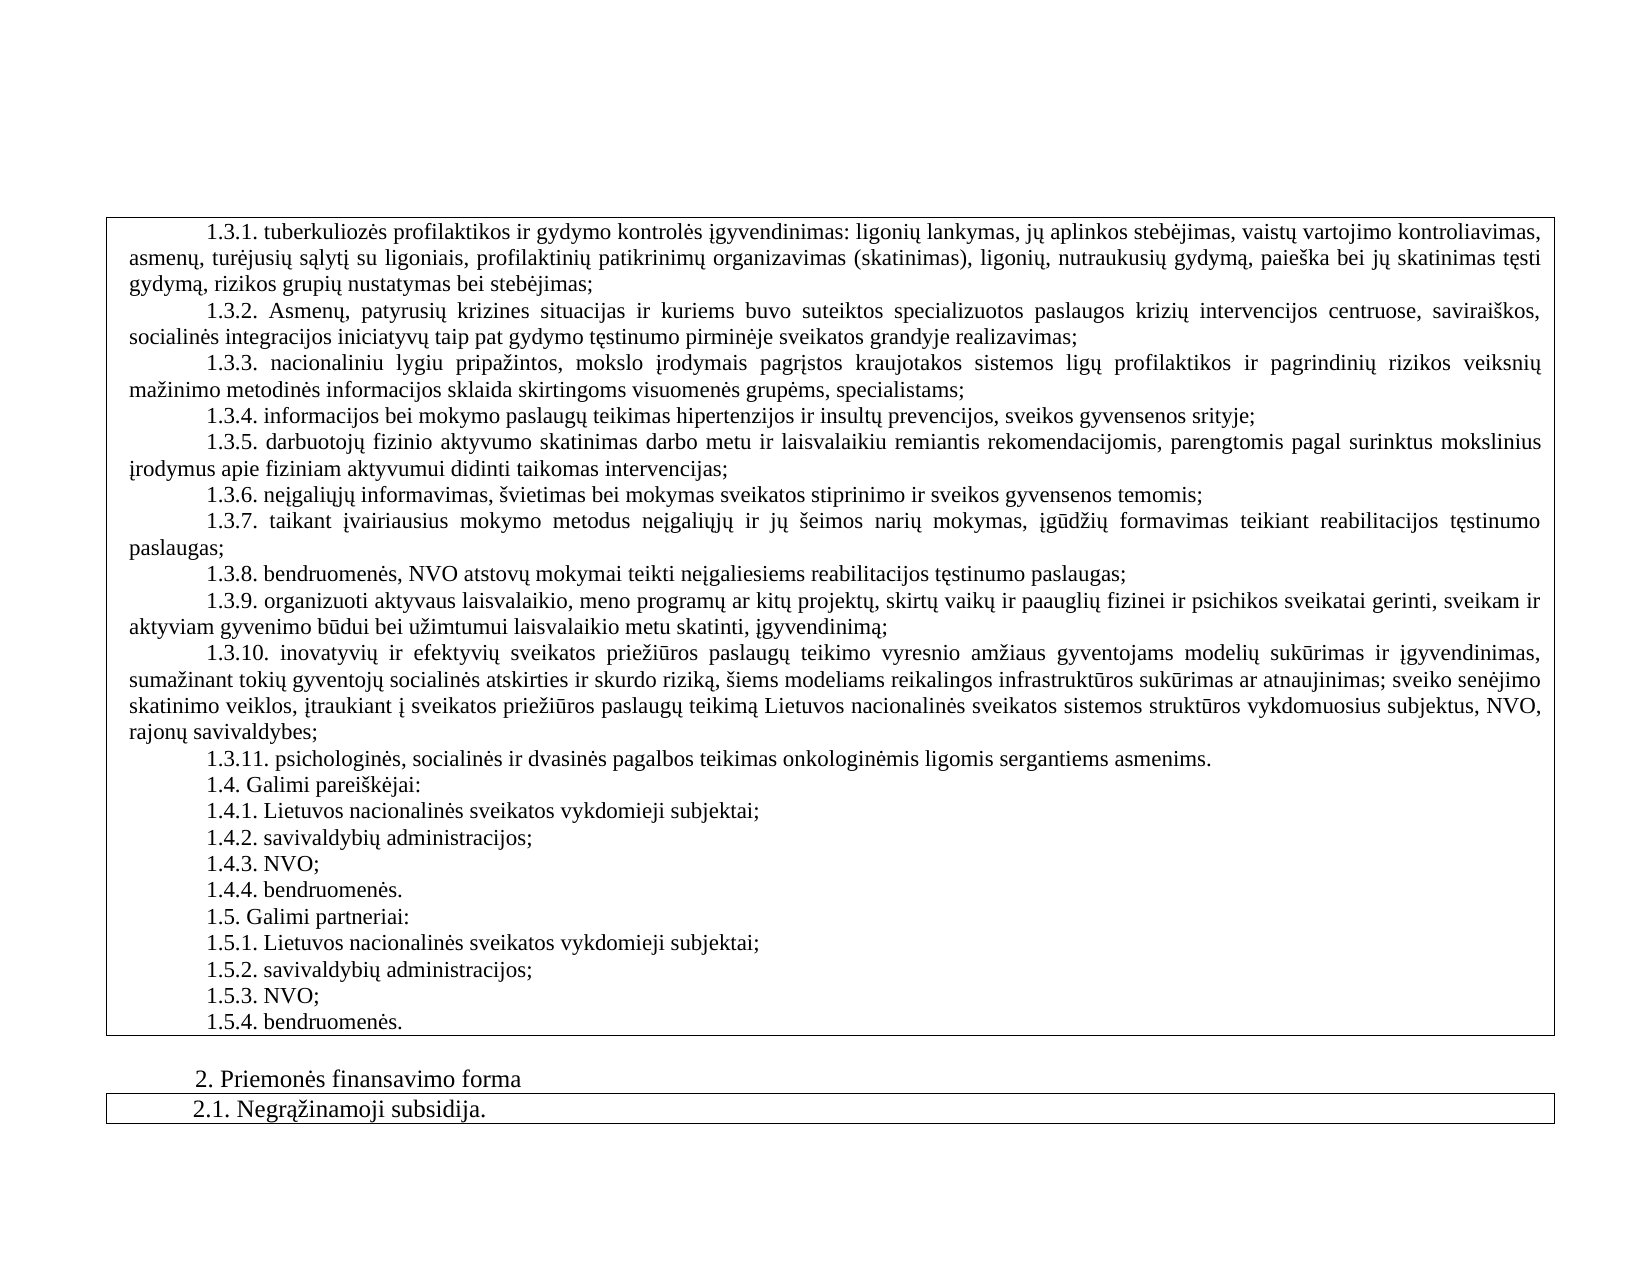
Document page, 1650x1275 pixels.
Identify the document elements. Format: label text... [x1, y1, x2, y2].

table_header 2.1. Negrąžinamoji subsidija. [107, 1094, 1554, 1123]
table_header 1.3.1. tuberkuliozės profilaktikos ir gydymo kontrolės įgyvendinimas: ligonių lankymas, jų aplinkos stebėjimas, vaistų vartojimo kontroliavimas, asmenų, turėjusių sąlytį su ligoniais, profilaktinių patikrinimų organizavimas (skatinimas), ligonių, nutraukusių gydymą, paieška bei jų skatinimas tęsti gydymą, rizikos grupių nustatymas bei stebėjimas; 1.3.2. Asmenų, patyrusių krizines situacijas ir kuriems buvo suteiktos specializuotos paslaugos krizių intervencijos centruose, saviraiškos, socialinės integracijos iniciatyvų taip pat gydymo tęstinumo pirminėje sveikatos grandyje realizavimas; 1.3.3. nacionaliniu lygiu pripažintos, mokslo įrodymais pagrįstos kraujotakos sistemos ligų profilaktikos ir pagrindinių rizikos veiksnių mažinimo metodinės informacijos sklaida skirtingoms visuomenės grupėms, specialistams; 1.3.4. informacijos bei mokymo paslaugų teikimas hipertenzijos ir insultų prevencijos, sveikos gyvensenos srityje; 1.3.5. darbuotojų fizinio aktyvumo skatinimas darbo metu ir laisvalaikiu remiantis rekomendacijomis, parengtomis pagal surinktus mokslinius įrodymus apie fiziniam aktyvumui didinti taikomas intervencijas; 1.3.6. neįgaliųjų informavimas, švietimas bei mokymas sveikatos stiprinimo ir sveikos gyvensenos temomis; 1.3.7. taikant įvairiausius mokymo metodus neįgaliųjų ir jų šeimos narių mokymas, įgūdžių formavimas teikiant reabilitacijos tęstinumo paslaugas; 1.3.8. bendruomenės, NVO atstovų mokymai teikti neįgaliesiems reabilitacijos tęstinumo paslaugas; 1.3.9. organizuoti aktyvaus laisvalaikio, meno programų ar kitų projektų, skirtų vaikų ir paauglių fizinei ir psichikos sveikatai gerinti, sveikam ir aktyviam gyvenimo būdui bei užimtumui laisvalaikio metu skatinti, įgyvendinimą; 1.3.10. inovatyvių ir efektyvių sveikatos priežiūros paslaugų teikimo vyresnio amžiaus gyventojams modelių sukūrimas ir įgyvendinimas, sumažinant tokių gyventojų socialinės atskirties ir skurdo riziką, šiems modeliams reikalingos infrastruktūros sukūrimas ar atnaujinimas; sveiko senėjimo skatinimo veiklos, įtraukiant į sveikatos priežiūros paslaugų teikimą Lietuvos nacionalinės sveikatos sistemos struktūros vykdomuosius subjektus, NVO, rajonų savivaldybes; 1.3.11. psichologinės, socialinės ir dvasinės pagalbos teikimas onkologinėmis ligomis sergantiems asmenims. 1.4. Galimi pareiškėjai: 1.4.1. Lietuvos nacionalinės sveikatos vykdomieji subjektai; 1.4.2. savivaldybių administracijos; 1.4.3. NVO; 1.4.4. bendruomenės. 1.5. Galimi partneriai: 1.5.1. Lietuvos nacionalinės sveikatos vykdomieji subjektai; 1.5.2. savivaldybių administracijos; 1.5.3. NVO; 1.5.4. bendruomenės. [107, 218, 1554, 1035]
text 2. Priemonės finansavimo forma [106, 1064, 1532, 1093]
